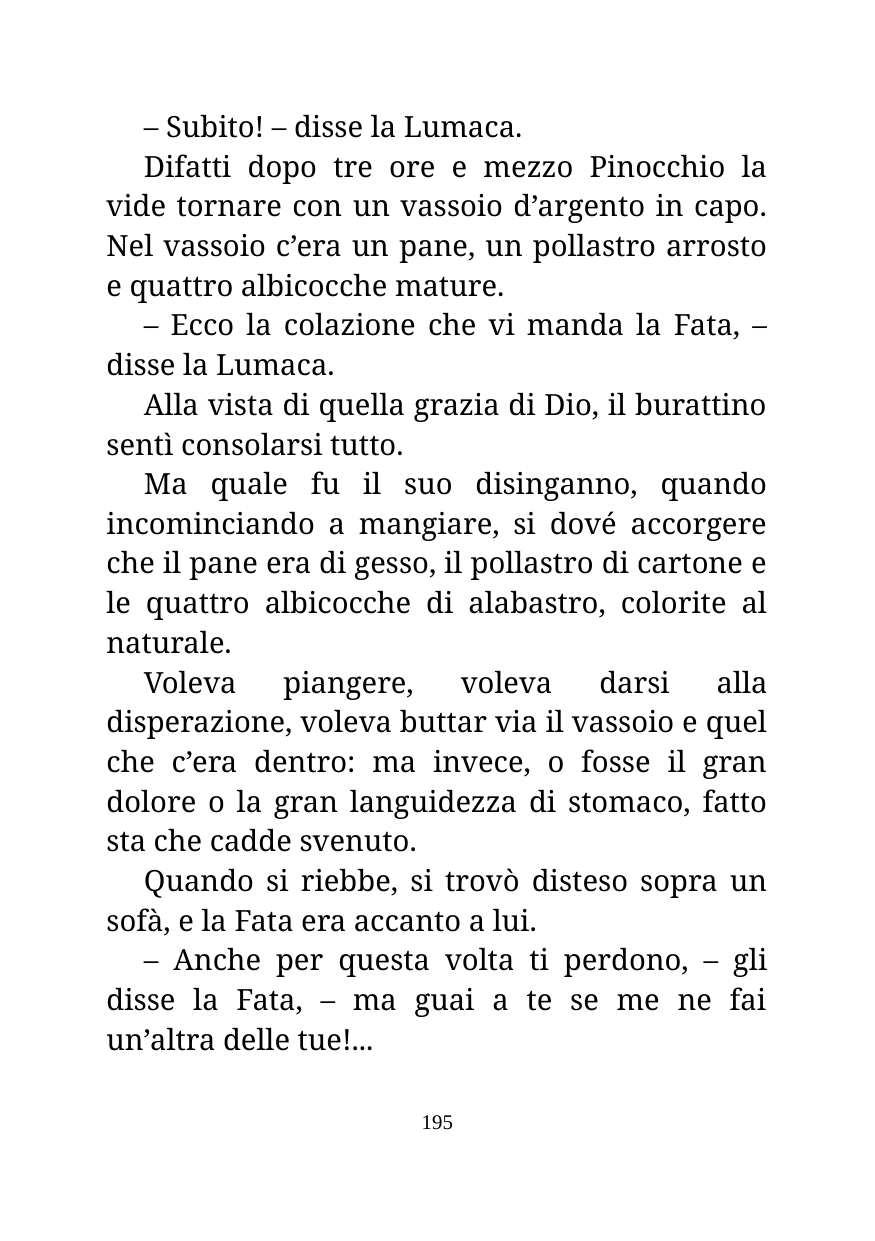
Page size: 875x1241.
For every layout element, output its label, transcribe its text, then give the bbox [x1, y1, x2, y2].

text – Ecco la colazione che vi manda la Fata, – disse la Lumaca. [106, 305, 768, 384]
text Alla vista di quella grazia di Dio, il burattino sentì consolarsi tutto. [106, 384, 768, 463]
text Ma quale fu il suo disinganno, quando incominciando a mangiare, si dové accorgere che il pane era di gesso, il pollastro di cartone e le quattro albicocche di alabastro, colorite al naturale. [106, 463, 768, 662]
text – Subito! – disse la Lumaca. [106, 106, 768, 146]
text Voleva piangere, voleva darsi alla disperazione, voleva buttar via il vassoio e quel che c’era dentro: ma invece, o fosse il gran dolore o la gran languidezza di stomaco, fatto sta che cadde svenuto. [106, 662, 768, 860]
text Difatti dopo tre ore e mezzo Pinocchio la vide tornare con un vassoio d’argento in capo. Nel vassoio c’era un pane, un pollastro arrosto e quattro albicocche mature. [106, 146, 768, 305]
text – Anche per questa volta ti perdono, – gli disse la Fata, – ma guai a te se me ne fai un’altra delle tue!... [106, 940, 768, 1059]
text Quando si riebbe, si trovò disteso sopra un sofà, e la Fata era accanto a lui. [106, 860, 768, 940]
